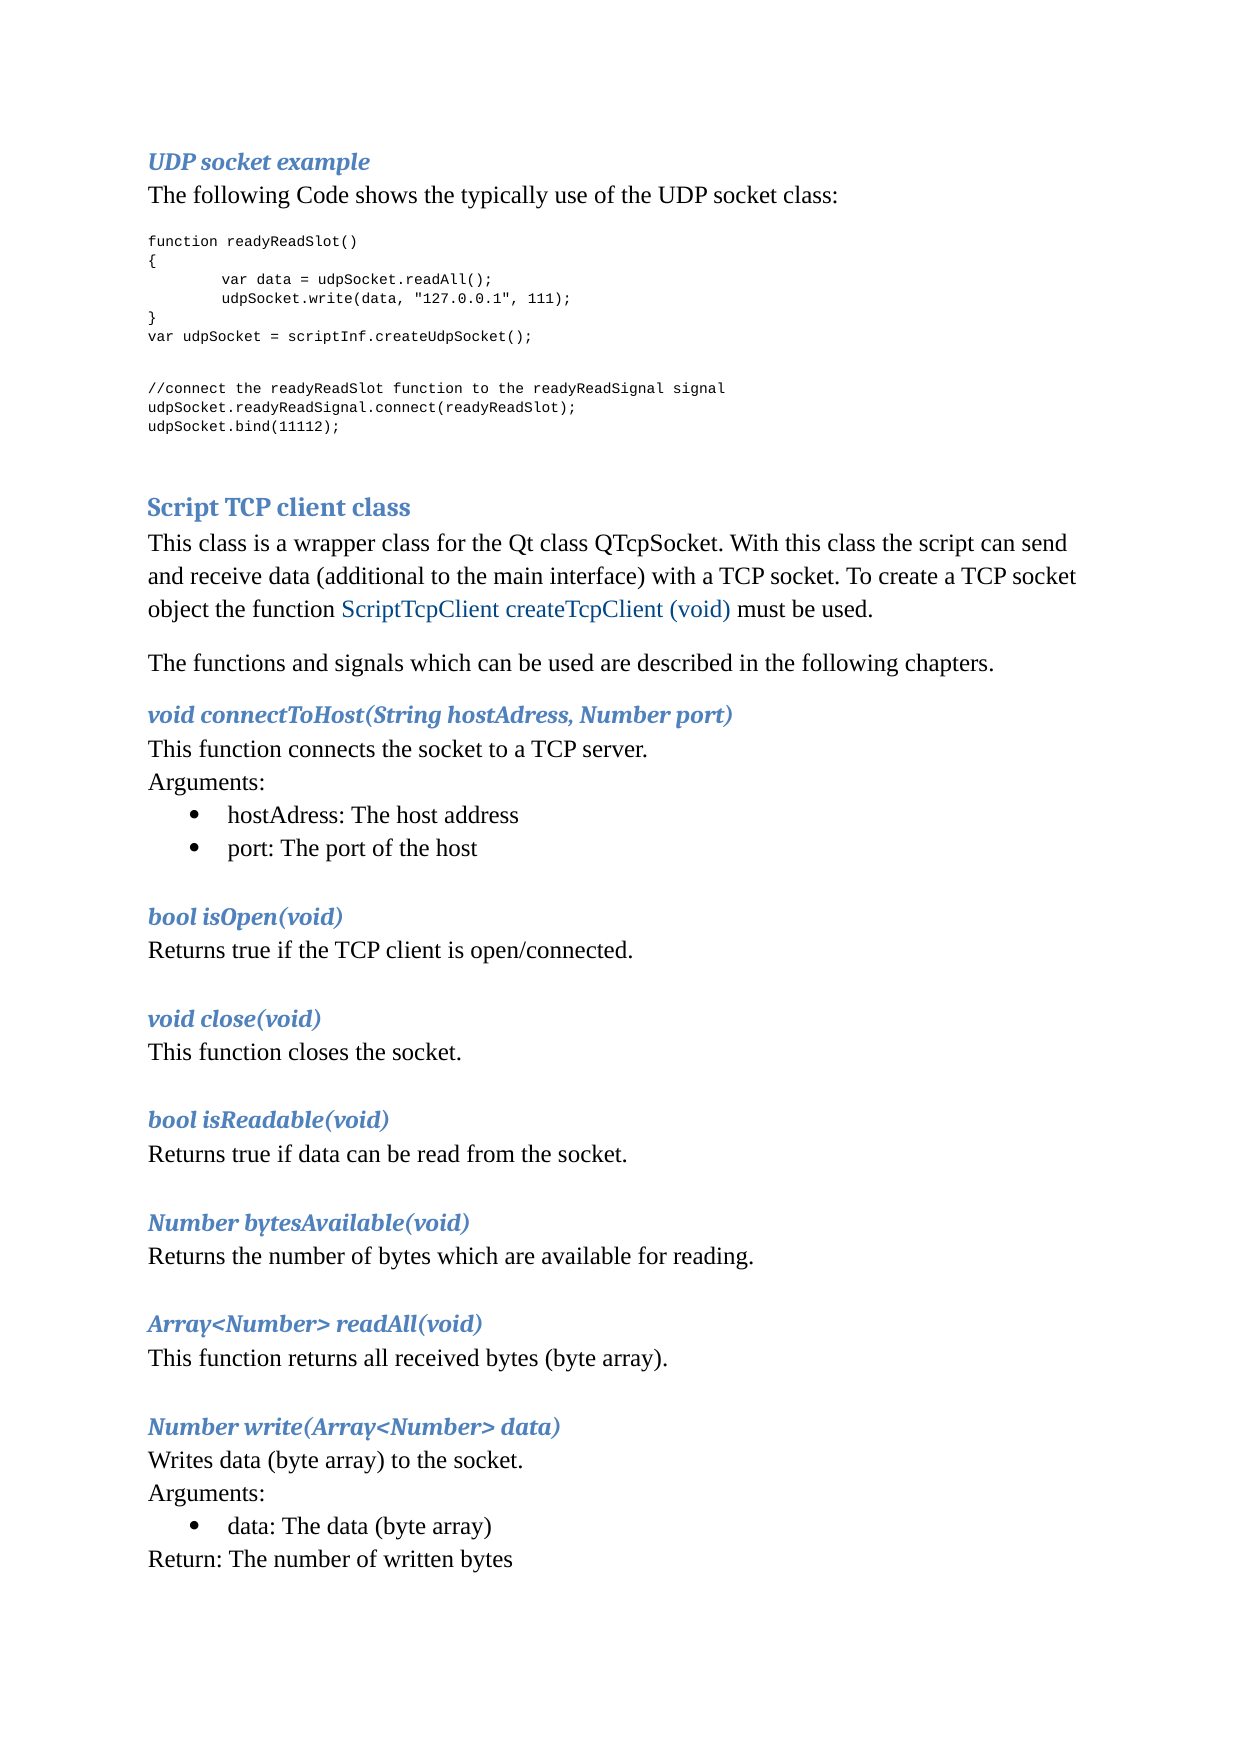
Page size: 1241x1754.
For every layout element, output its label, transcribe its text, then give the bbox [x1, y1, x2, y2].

subtitle bool isOpen(void) [148, 902, 1093, 931]
subtitle Script TCP client class [148, 492, 1093, 523]
subtitle Number write(Array<Number> data) [148, 1412, 1093, 1441]
text Arguments: [148, 1478, 1093, 1507]
subtitle UDP socket example [148, 148, 1093, 176]
text This class is a wrapper class for the Qt class QTcpSocket. With this class the script can send and receive data (additional to the main interface) with a TCP socket. To create a TCP socket object the function ScriptTcpClient createTcpClient (void) must be used. [148, 528, 1093, 622]
text Returns true if the TCP client is open/connected. [148, 936, 1093, 964]
text var data = udpSocket.readAll(); [148, 272, 1093, 289]
text udpSocket.bind(11112); [148, 419, 1093, 436]
text Writes data (byte array) to the socket. [148, 1445, 1093, 1474]
text //connect the readyReadSlot function to the readyReadSignal signal [148, 381, 1093, 398]
subtitle bool isReadable(void) [148, 1106, 1093, 1135]
list hostAdress: The host address [190, 801, 1093, 829]
text Arguments: [148, 767, 1093, 796]
text The following Code shows the typically use of the UDP socket class: [148, 181, 1093, 209]
text The functions and signals which can be used are described in the following chapters. [148, 648, 1093, 676]
list port: The port of the host [190, 833, 1093, 862]
text var udpSocket = scriptInf.createUdpSocket(); [148, 329, 1093, 346]
text This function returns all received bytes (byte array). [148, 1343, 1093, 1372]
subtitle void close(void) [148, 1004, 1093, 1033]
text udpSocket.write(data, "127.0.0.1", 111); [148, 291, 1093, 308]
text } [148, 310, 1093, 327]
text udpSocket.readyReadSignal.connect(readyReadSlot); [148, 400, 1093, 417]
subtitle void connectToHost(String hostAdress, Number port) [148, 701, 1093, 730]
text Return: The number of written bytes [148, 1544, 1093, 1573]
text This function connects the socket to a TCP server. [148, 734, 1093, 763]
text Returns true if data can be read from the socket. [148, 1139, 1093, 1168]
list data: The data (byte array) [190, 1511, 1093, 1540]
subtitle Number bytesAvailable(void) [148, 1208, 1093, 1237]
text function readyReadSlot() [148, 234, 1093, 251]
subtitle Array<Number> readAll(void) [148, 1310, 1093, 1339]
text Returns the number of bytes which are available for reading. [148, 1241, 1093, 1270]
text { [148, 253, 1093, 270]
text This function closes the socket. [148, 1037, 1093, 1066]
